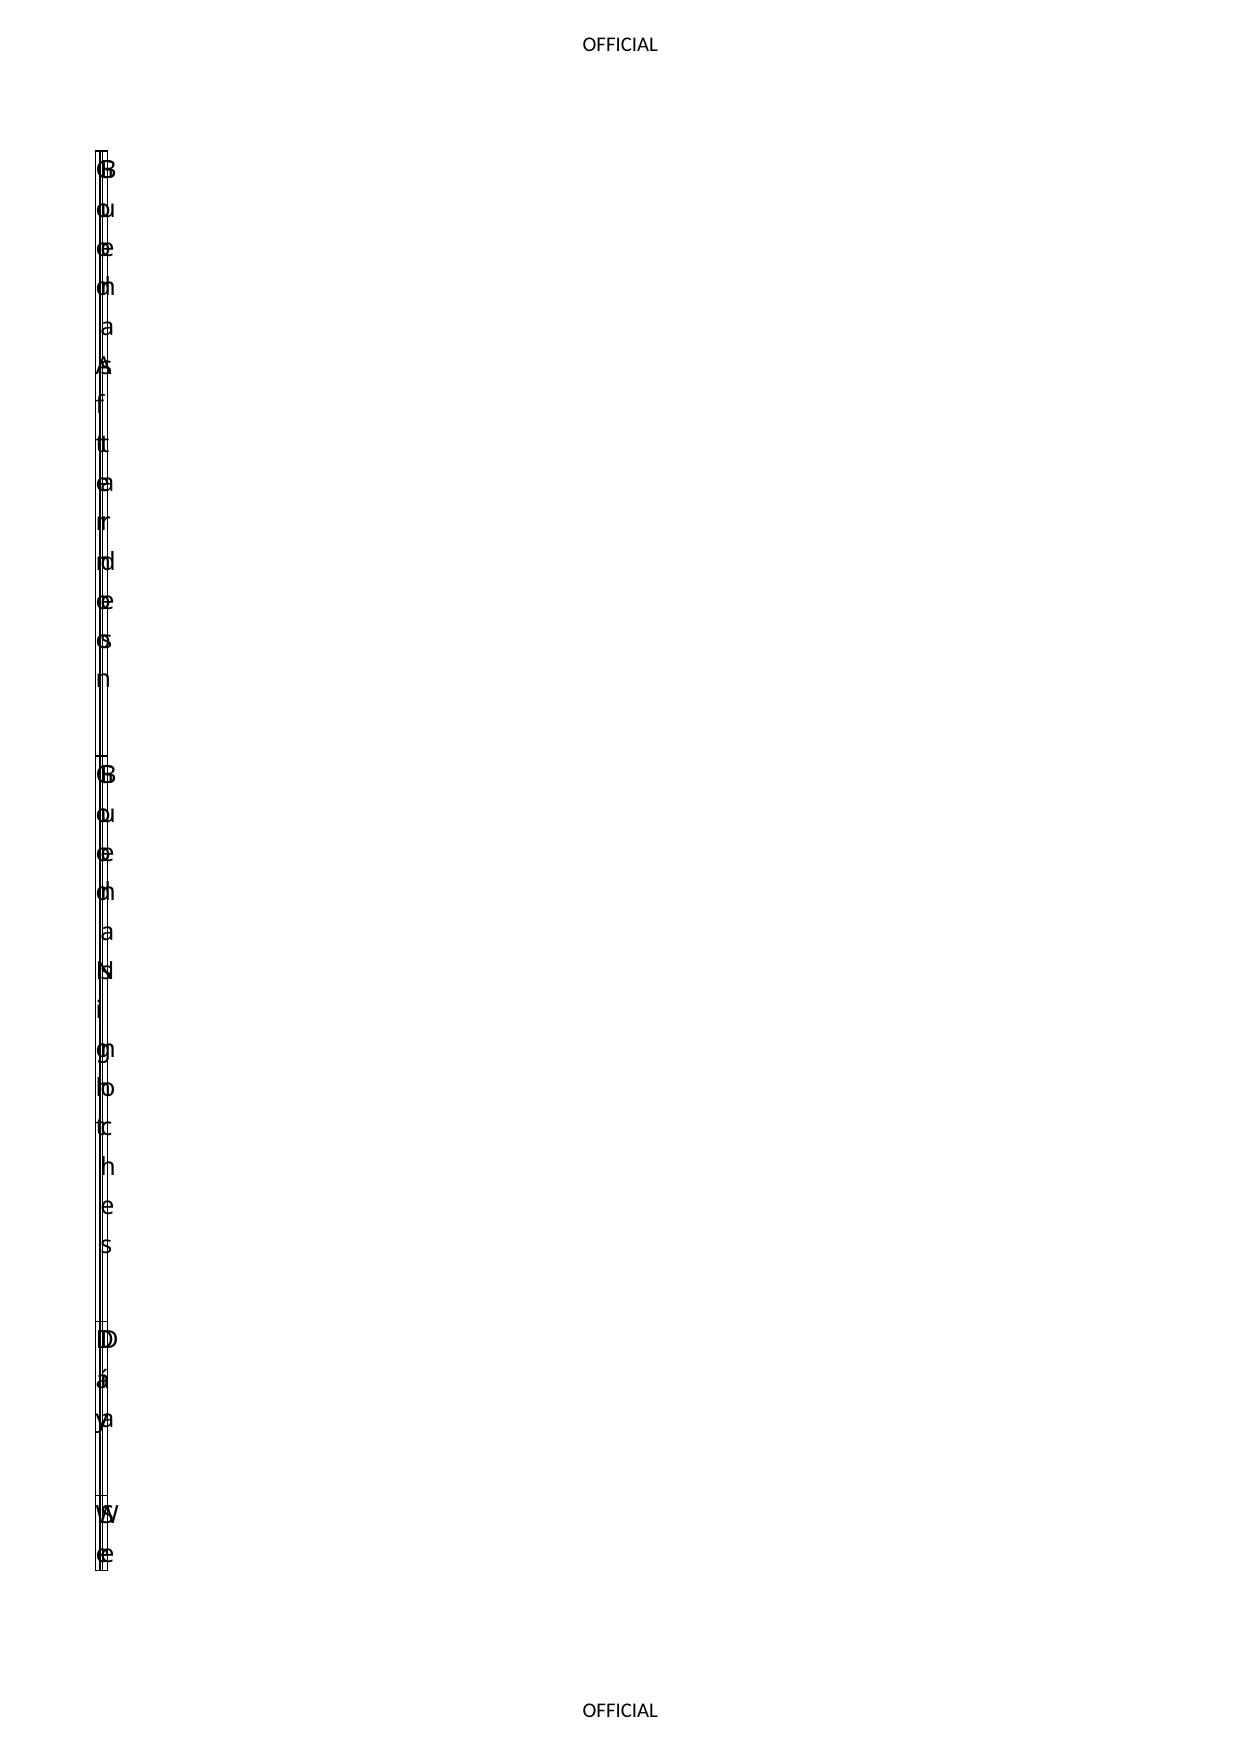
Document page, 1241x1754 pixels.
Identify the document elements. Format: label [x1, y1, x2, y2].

table_cell [103, 294, 107, 322]
table_cell [103, 822, 107, 848]
table_cell [103, 861, 107, 887]
table_cell [103, 609, 107, 635]
table_cell [103, 1523, 107, 1549]
table_cell [103, 1062, 107, 1083]
table_cell [103, 1348, 107, 1376]
table_cell [103, 569, 107, 596]
table_cell [103, 1163, 107, 1202]
table_cell [103, 979, 107, 1044]
table_cell [103, 217, 107, 243]
table_cell [103, 519, 107, 557]
table_cell [103, 1253, 107, 1321]
table_cell [103, 178, 107, 205]
table_cell [103, 451, 107, 478]
table_cell [103, 1134, 107, 1163]
table_cell [103, 1427, 107, 1495]
table_cell [103, 491, 107, 518]
table_cell [103, 335, 107, 360]
table_cell [103, 374, 107, 439]
table_cell [103, 256, 107, 282]
table_cell [103, 1213, 107, 1240]
table_cell [103, 940, 107, 966]
table_cell [103, 1095, 107, 1123]
table_cell [103, 648, 107, 674]
table_cell [103, 899, 107, 927]
table_cell [103, 1496, 107, 1506]
table_cell [103, 1387, 107, 1414]
table_cell [103, 783, 107, 810]
table_cell [103, 675, 107, 755]
